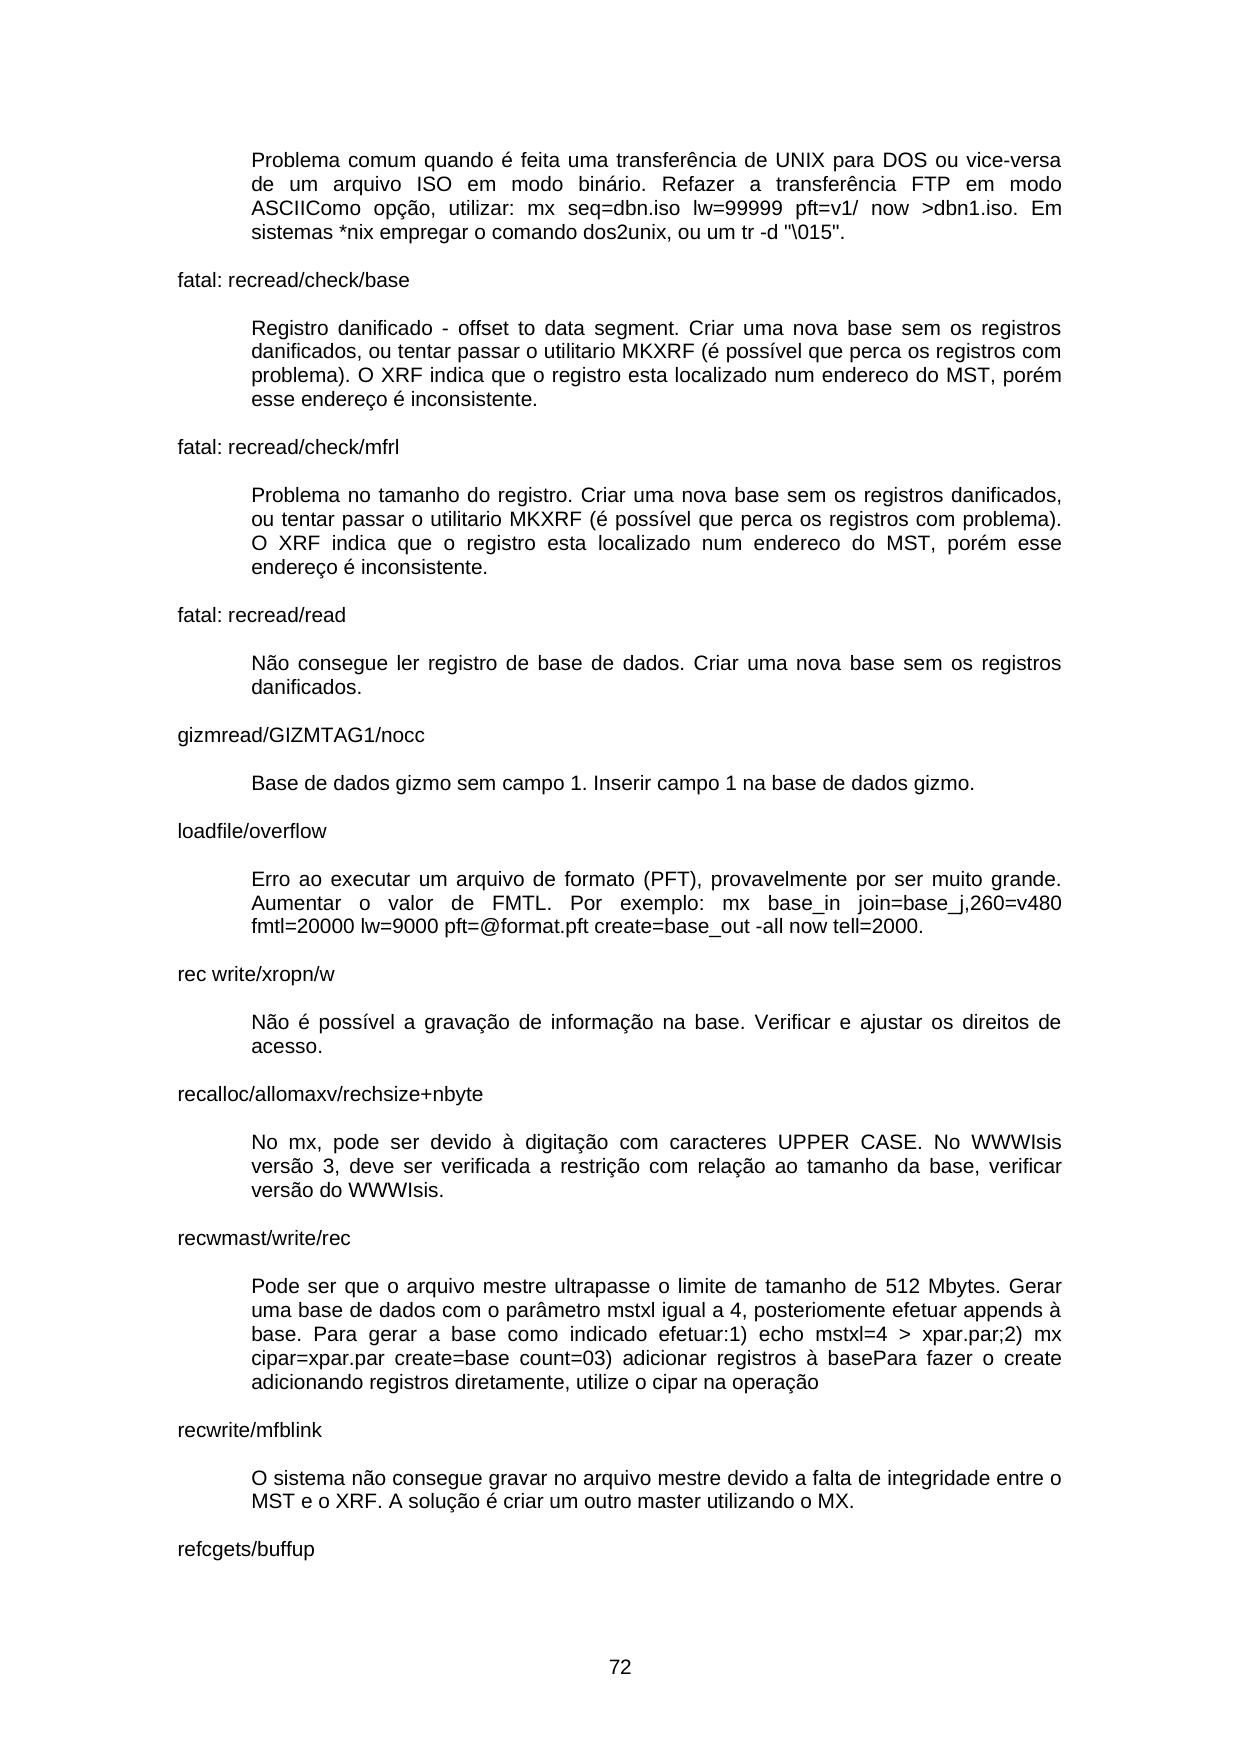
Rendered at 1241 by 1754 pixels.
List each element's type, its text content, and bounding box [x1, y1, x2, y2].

text Problema comum quando é feita uma transferência de UNIX para DOS ou vice-versa de um arquivo ISO em modo binário. Refazer a transferência FTP em modo ASCIIComo opção, utilizar: mx seq=dbn.iso lw=99999 pft=v1/ now >dbn1.iso. Em sistemas *nix empregar o comando dos2unix, ou um tr -d "\015". [251, 148, 1063, 243]
text refcgets/buffup [177, 1537, 1063, 1561]
text fatal: recread/read [177, 603, 1063, 627]
text Não consegue ler registro de base de dados. Criar uma nova base sem os registros danificados. [251, 651, 1063, 699]
text Problema no tamanho do registro. Criar uma nova base sem os registros danificados, ou tentar passar o utilitario MKXRF (é possível que perca os registros com problema). O XRF indica que o registro esta localizado num endereco do MST, porém esse endereço é inconsistente. [251, 483, 1063, 579]
text loadfile/overflow [177, 818, 1063, 842]
text recwmast/write/rec [177, 1226, 1063, 1250]
text Registro danificado - offset to data segment. Criar uma nova base sem os registros danificados, ou tentar passar o utilitario MKXRF (é possível que perca os registros com problema). O XRF indica que o registro esta localizado num endereco do MST, porém esse endereço é inconsistente. [251, 315, 1063, 411]
text O sistema não consegue gravar no arquivo mestre devido a falta de integridade entre o MST e o XRF. A solução é criar um outro master utilizando o MX. [251, 1465, 1063, 1513]
text Não é possível a gravação de informação na base. Verificar e ajustar os direitos de acesso. [251, 1010, 1063, 1058]
text Base de dados gizmo sem campo 1. Inserir campo 1 na base de dados gizmo. [251, 771, 1063, 794]
text gizmread/GIZMTAG1/nocc [177, 723, 1063, 747]
text Erro ao executar um arquivo de formato (PFT), provavelmente por ser muito grande. Aumentar o valor de FMTL. Por exemplo: mx base_in join=base_j,260=v480 fmtl=20000 lw=9000 pft=@format.pft create=base_out -all now tell=2000. [251, 866, 1063, 938]
text recalloc/allomaxv/rechsize+nbyte [177, 1082, 1063, 1106]
text No mx, pode ser devido à digitação com caracteres UPPER CASE. No WWWIsis versão 3, deve ser verificada a restrição com relação ao tamanho da base, verificar versão do WWWIsis. [251, 1130, 1063, 1202]
text recwrite/mfblink [177, 1417, 1063, 1441]
text Pode ser que o arquivo mestre ultrapasse o limite de tamanho de 512 Mbytes. Gerar uma base de dados com o parâmetro mstxl igual a 4, posteriomente efetuar appends à base. Para gerar a base como indicado efetuar:1) echo mstxl=4 > xpar.par;2) mx cipar=xpar.par create=base count=03) adicionar registros à basePara fazer o create adicionando registros diretamente, utilize o cipar na operação [251, 1274, 1063, 1393]
text rec write/xropn/w [177, 962, 1063, 986]
text fatal: recread/check/base [177, 267, 1063, 291]
text fatal: recread/check/mfrl [177, 435, 1063, 459]
